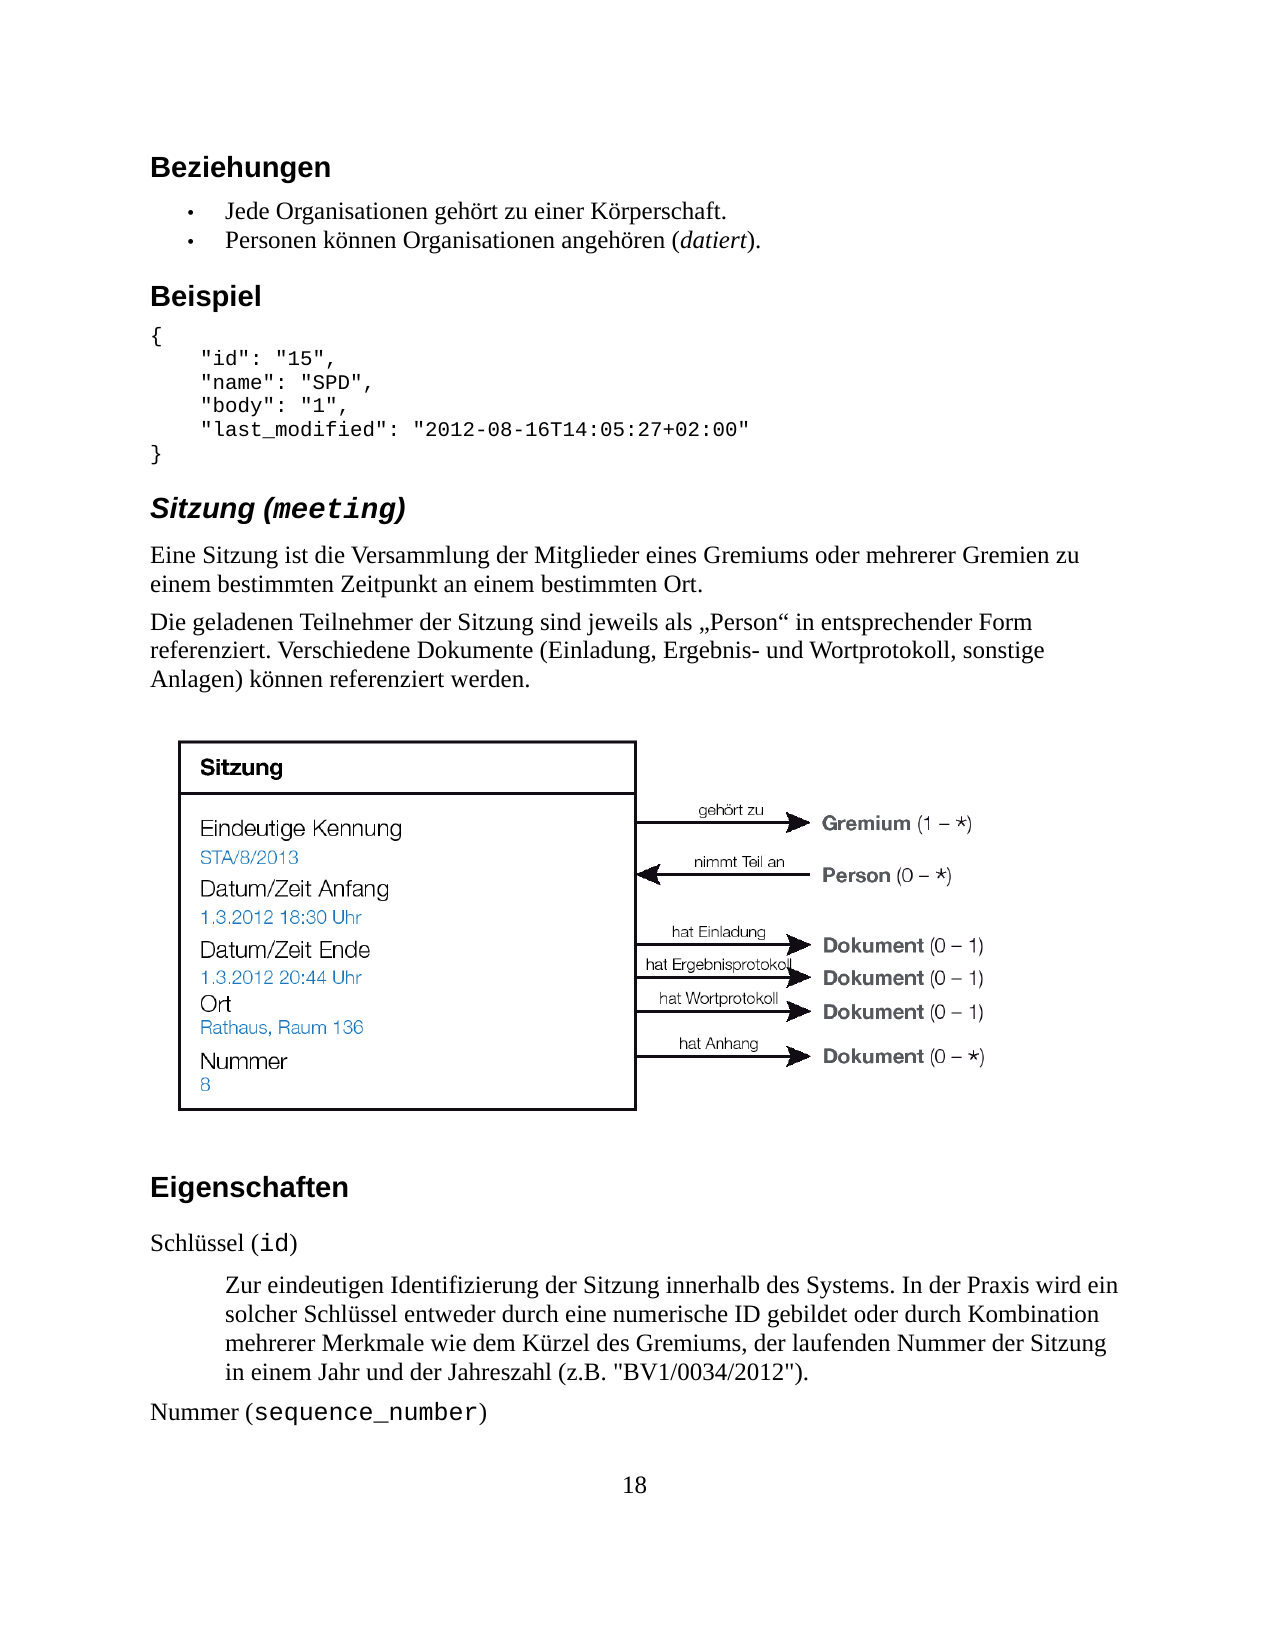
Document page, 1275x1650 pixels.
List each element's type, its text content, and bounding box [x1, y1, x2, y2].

text Schlüssel (id) [150, 1228, 1125, 1258]
text Eine Sitzung ist die Versammlung der Mitglieder eines Gremiums oder mehrerer Gremien zu einem bestimmten Zeitpunkt an einem bestimmten Ort. [150, 540, 1125, 598]
text Zur eindeutigen Identifizierung der Sitzung innerhalb des Systems. In der Praxis wird ein solcher Schlüssel entweder durch eine numerische ID gebildet oder durch Kombination mehrerer Merkmale wie dem Kürzel des Gremiums, der laufenden Nummer der Sitzung in einem Jahr und der Jahreszahl (z.B. "BV1/0034/2012"). [225, 1271, 1125, 1386]
subtitle Beispiel [150, 278, 1125, 312]
text "last_modified": "2012-08-16T14:05:27+02:00" [150, 419, 1125, 443]
picture [150, 710, 986, 1136]
text } [150, 443, 1125, 466]
text Nummer (sequence_number) [150, 1397, 1125, 1428]
text { [150, 324, 1125, 348]
subtitle Eigenschaften [150, 1170, 1125, 1203]
text Die geladenen Teilnehmer der Sitzung sind jeweils als „Person“ in entsprechender Form referenziert. Verschiedene Dokumente (Einladung, Ergebnis- und Wortprotokoll, sonstige Anlagen) können referenziert werden. [150, 607, 1125, 693]
list Jede Organisationen gehört zu einer Körperschaft. [187, 196, 1125, 225]
list Personen können Organisationen angehören (datiert). [187, 225, 1125, 253]
subtitle Beziehungen [150, 150, 1125, 183]
subtitle Sitzung (meeting) [150, 491, 1125, 528]
text "body": "1", [150, 396, 1125, 419]
text "name": "SPD", [150, 372, 1125, 396]
text "id": "15", [150, 348, 1125, 372]
